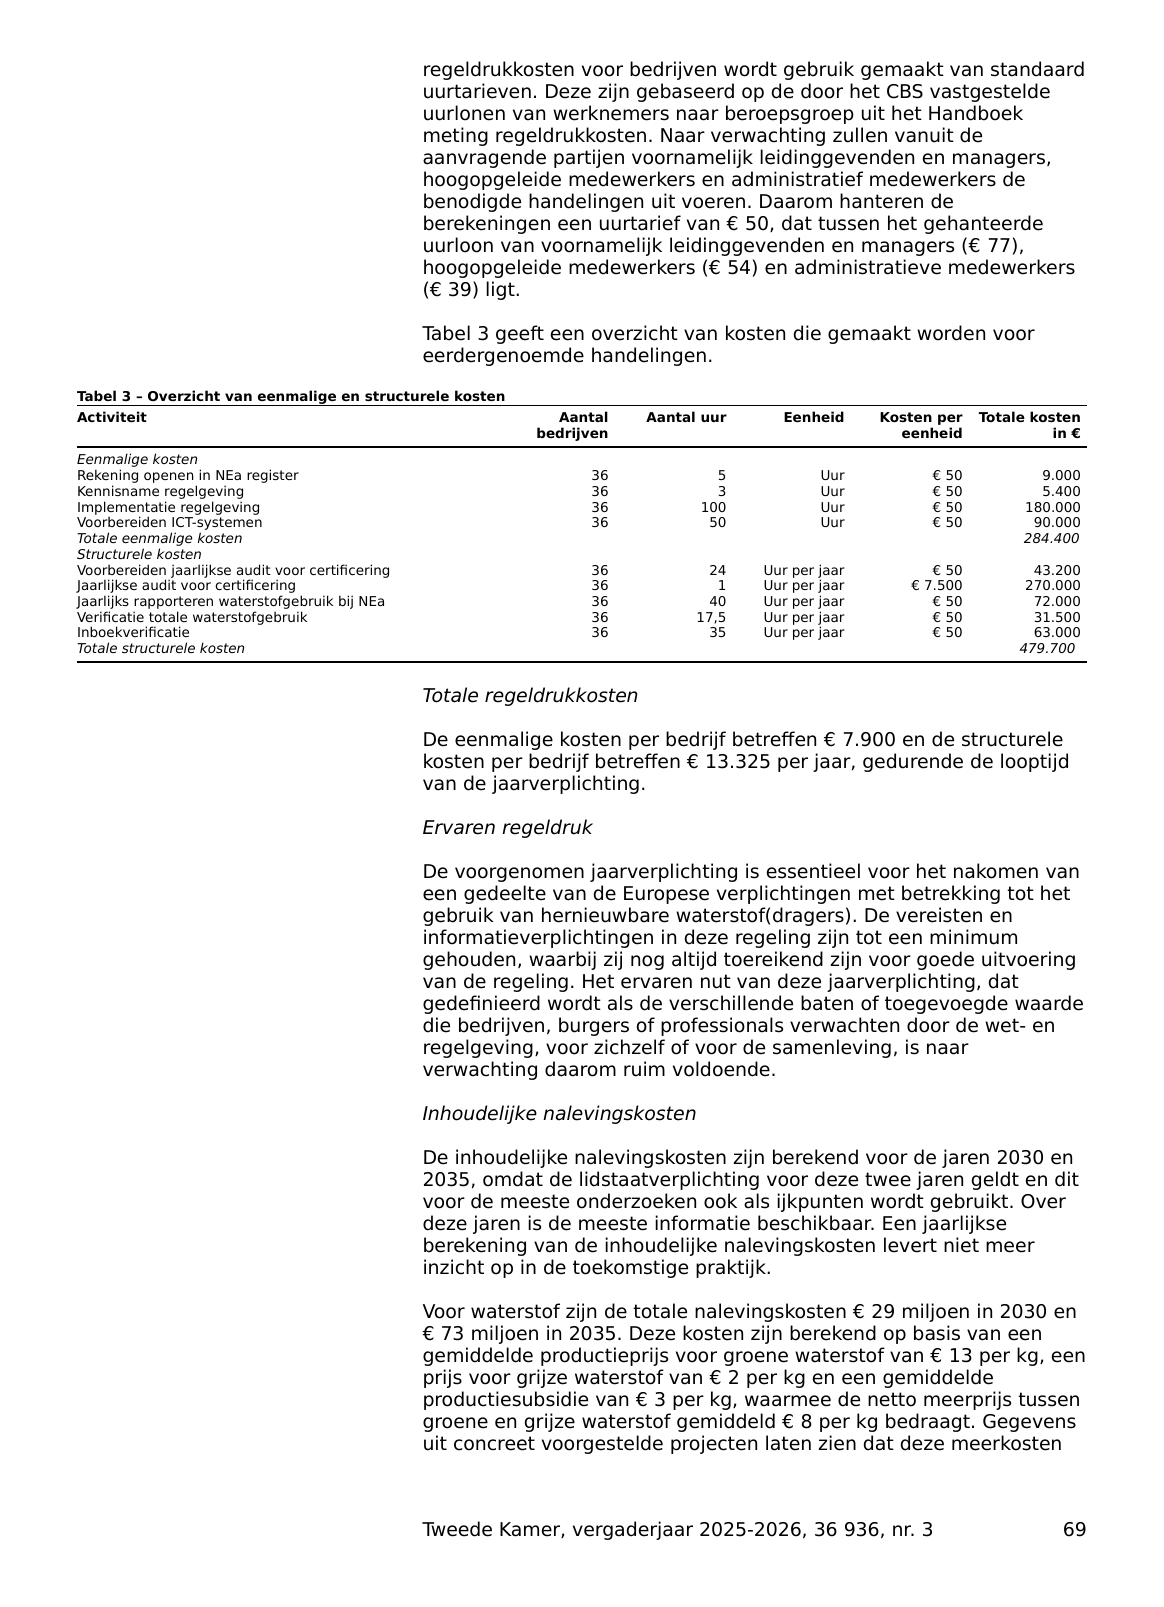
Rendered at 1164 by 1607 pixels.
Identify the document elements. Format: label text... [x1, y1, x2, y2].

table_cell 90.000 [969, 515, 1087, 531]
table_cell [732, 531, 850, 547]
table_cell [732, 641, 850, 661]
table_cell [614, 641, 732, 661]
table_cell Activiteit [77, 406, 496, 446]
table_cell 270.000 [969, 578, 1087, 594]
table_cell [850, 641, 968, 661]
table_cell [614, 448, 732, 468]
table_cell Uur [732, 515, 850, 531]
table_cell Uur per jaar [732, 562, 850, 578]
table_cell 1 [614, 578, 732, 594]
table_cell 36 [496, 468, 614, 484]
table_cell 479.700 [969, 641, 1087, 661]
text regeldrukkosten voor bedrijven wordt gebruik gemaakt van standaard uurtarieven. Deze zijn gebaseerd op de door het CBS vastgestelde uurlonen van werknemers naar beroepsgroep uit het Handboek meting regeldrukkosten. Naar verwachting zullen vanuit de aanvragende partijen voornamelijk leidinggevenden en managers, hoogopgeleide medewerkers en administratief medewerkers de benodigde handelingen uit voeren. Daarom hanteren de berekeningen een uurtarief van € 50, dat tussen het gehanteerde uurloon van voornamelijk leidinggevenden en managers (€ 77), hoogopgeleide medewerkers (€ 54) en administratieve medewerkers (€ 39) ligt. [422, 59, 1087, 301]
table_cell [614, 531, 732, 547]
table_cell Aantal bedrijven [496, 406, 614, 446]
table_cell € 50 [850, 562, 968, 578]
table_cell [614, 547, 732, 562]
table_cell Voorbereiden ICT-systemen [77, 515, 496, 531]
table_cell Uur per jaar [732, 610, 850, 625]
table_cell 63.000 [969, 625, 1087, 641]
table_cell [850, 448, 968, 468]
table_cell 40 [614, 594, 732, 609]
table_cell € 50 [850, 468, 968, 484]
table_cell Jaarlijks rapporteren waterstofgebruik bij NEa [77, 594, 496, 609]
table_cell Implementatie regelgeving [77, 499, 496, 515]
table_cell Totale kosten in € [969, 406, 1087, 446]
text De voorgenomen jaarverplichting is essentieel voor het nakomen van een gedeelte van de Europese verplichtingen met betrekking tot het gebruik van hernieuwbare waterstof(dragers). De vereisten en informatieverplichtingen in deze regeling zijn tot een minimum gehouden, waarbij zij nog altijd toereikend zijn voor goede uitvoering van de regeling. Het ervaren nut van deze jaarverplichting, dat gedefinieerd wordt als de verschillende baten of toegevoegde waarde die bedrijven, burgers of professionals verwachten door de wet- en regelgeving, voor zichzelf of voor de samenleving, is naar verwachting daarom ruim voldoende. [422, 861, 1087, 1081]
table_cell 36 [496, 625, 614, 641]
table_cell 24 [614, 562, 732, 578]
table_cell Inboekverificatie [77, 625, 496, 641]
table_header Tabel 3 – Overzicht van eenmalige en structurele kosten [77, 389, 1087, 404]
table_cell 9.000 [969, 468, 1087, 484]
table_cell € 50 [850, 610, 968, 625]
table_cell 35 [614, 625, 732, 641]
table_cell € 50 [850, 499, 968, 515]
table_cell Aantal uur [614, 406, 732, 446]
table_cell 5 [614, 468, 732, 484]
table_cell 180.000 [969, 499, 1087, 515]
subtitle Totale regeldrukkosten [422, 684, 1087, 707]
table_cell [850, 547, 968, 562]
table_cell Kennisname regelgeving [77, 484, 496, 499]
table_cell 36 [496, 484, 614, 499]
table_cell 36 [496, 578, 614, 594]
table_cell Totale structurele kosten [77, 641, 496, 661]
table_cell 36 [496, 562, 614, 578]
table_cell Kosten per eenheid [850, 406, 968, 446]
table_cell 36 [496, 499, 614, 515]
table_cell [732, 547, 850, 562]
table_cell Uur [732, 468, 850, 484]
table_cell 36 [496, 610, 614, 625]
table_cell € 50 [850, 625, 968, 641]
table_cell Uur [732, 484, 850, 499]
table_cell Voorbereiden jaarlijkse audit voor certificering [77, 562, 496, 578]
table_cell [850, 531, 968, 547]
subtitle Inhoudelijke nalevingskosten [422, 1103, 1087, 1125]
table_cell 36 [496, 515, 614, 531]
table_cell € 50 [850, 594, 968, 609]
table_cell Jaarlijkse audit voor certificering [77, 578, 496, 594]
table_cell [969, 448, 1087, 468]
table_cell Verificatie totale waterstofgebruik [77, 610, 496, 625]
table_cell € 7.500 [850, 578, 968, 594]
subtitle Ervaren regeldruk [422, 817, 1087, 839]
table_cell € 50 [850, 484, 968, 499]
table_cell 36 [496, 594, 614, 609]
table_cell [496, 547, 614, 562]
text Tabel 3 geeft een overzicht van kosten die gemaakt worden voor eerdergenoemde handelingen. [422, 323, 1087, 367]
table_cell [496, 641, 614, 661]
table_cell 50 [614, 515, 732, 531]
text De eenmalige kosten per bedrijf betreffen € 7.900 en de structurele kosten per bedrijf betreffen € 13.325 per jaar, gedurende de looptijd van de jaarverplichting. [422, 729, 1087, 795]
table_cell 17,5 [614, 610, 732, 625]
table_cell Uur per jaar [732, 594, 850, 609]
table_cell 100 [614, 499, 732, 515]
table_cell Uur [732, 499, 850, 515]
table_cell 284.400 [969, 531, 1087, 547]
table_cell Eenheid [732, 406, 850, 446]
table_cell Uur per jaar [732, 578, 850, 594]
table_cell Uur per jaar [732, 625, 850, 641]
table_cell [732, 448, 850, 468]
table_cell Eenmalige kosten [77, 448, 496, 468]
table_cell Rekening openen in NEa register [77, 468, 496, 484]
table_cell 31.500 [969, 610, 1087, 625]
table_cell Structurele kosten [77, 547, 496, 562]
table_cell 3 [614, 484, 732, 499]
text Voor waterstof zijn de totale nalevingskosten € 29 miljoen in 2030 en € 73 miljoen in 2035. Deze kosten zijn berekend op basis van een gemiddelde productieprijs voor groene waterstof van € 13 per kg, een prijs voor grijze waterstof van € 2 per kg en een gemiddelde productiesubsidie van € 3 per kg, waarmee de netto meerprijs tussen groene en grijze waterstof gemiddeld € 8 per kg bedraagt. Gegevens uit concreet voorgestelde projecten laten zien dat deze meerkosten [422, 1301, 1087, 1455]
table_cell [496, 531, 614, 547]
table_cell Totale eenmalige kosten [77, 531, 496, 547]
table_cell 5.400 [969, 484, 1087, 499]
table_cell [496, 448, 614, 468]
table_cell 72.000 [969, 594, 1087, 609]
table_cell [969, 547, 1087, 562]
text De inhoudelijke nalevingskosten zijn berekend voor de jaren 2030 en 2035, omdat de lidstaatverplichting voor deze twee jaren geldt en dit voor de meeste onderzoeken ook als ijkpunten wordt gebruikt. Over deze jaren is de meeste informatie beschikbaar. Een jaarlijkse berekening van de inhoudelijke nalevingskosten levert niet meer inzicht op in de toekomstige praktijk. [422, 1147, 1087, 1279]
table_cell 43.200 [969, 562, 1087, 578]
table_cell € 50 [850, 515, 968, 531]
